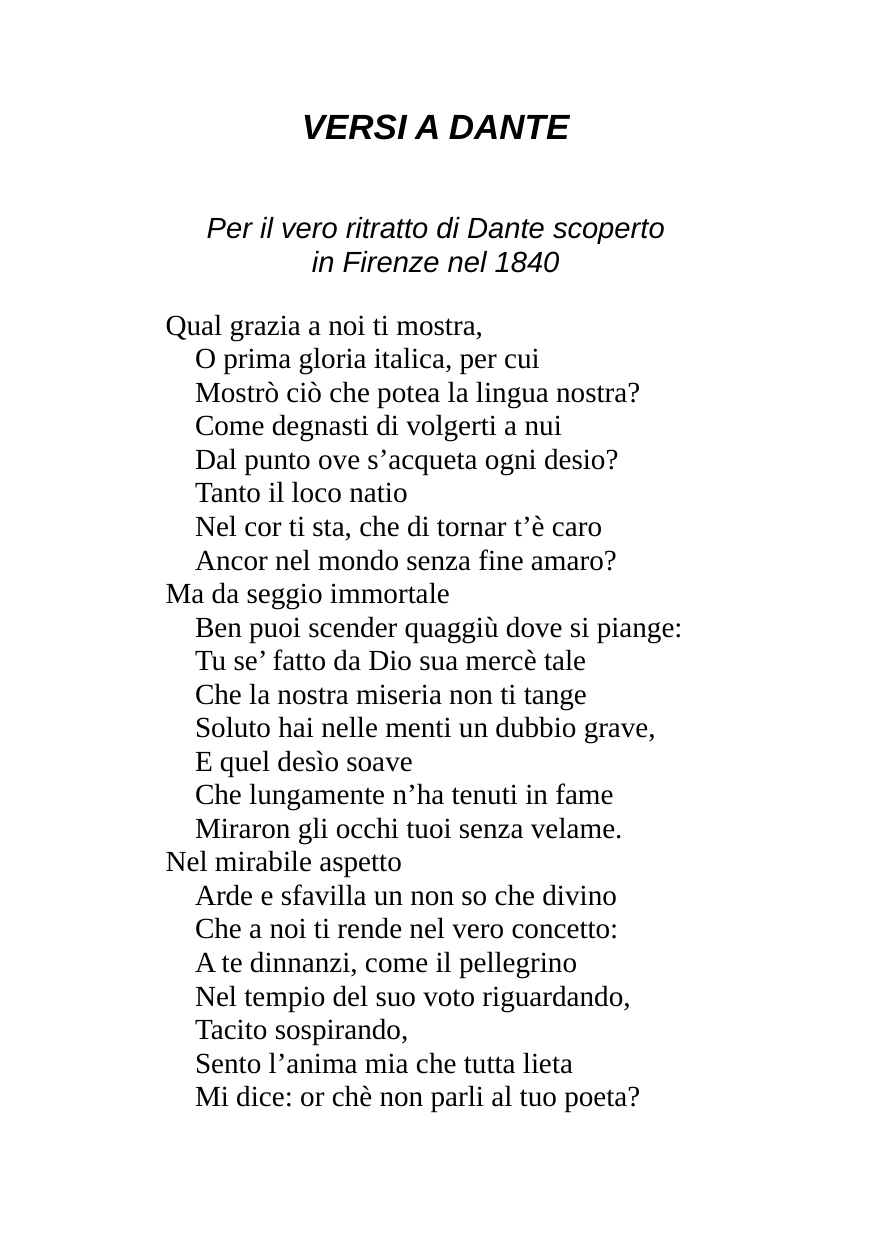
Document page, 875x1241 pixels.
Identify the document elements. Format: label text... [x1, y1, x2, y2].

text Ma da seggio immortale Ben puoi scender quaggiù dove si piange: Tu se’ fatto da Dio sua mercè tale Che la nostra miseria non ti tange Soluto hai nelle menti un dubbio grave, E quel desìo soave Che lungamente n’ha tenuti in fame Miraron gli occhi tuoi senza velame. [165, 576, 768, 844]
subtitle Per il vero ritratto di Dante scoperto in Firenze nel 1840 [106, 211, 768, 278]
subtitle VERSI A DANTE [106, 106, 768, 146]
text Qual grazia a noi ti mostra, O prima gloria italica, per cui Mostrò ciò che potea la lingua nostra? Come degnasti di volgerti a nui Dal punto ove s’acqueta ogni desio? Tanto il loco natio Nel cor ti sta, che di tornar t’è caro Ancor nel mondo senza fine amaro? [165, 308, 768, 576]
text Nel mirabile aspetto Arde e sfavilla un non so che divino Che a noi ti rende nel vero concetto: A te dinnanzi, come il pellegrino Nel tempio del suo voto riguardando, Tacito sospirando, Sento l’anima mia che tutta lieta Mi dice: or chè non parli al tuo poeta? [165, 844, 768, 1113]
